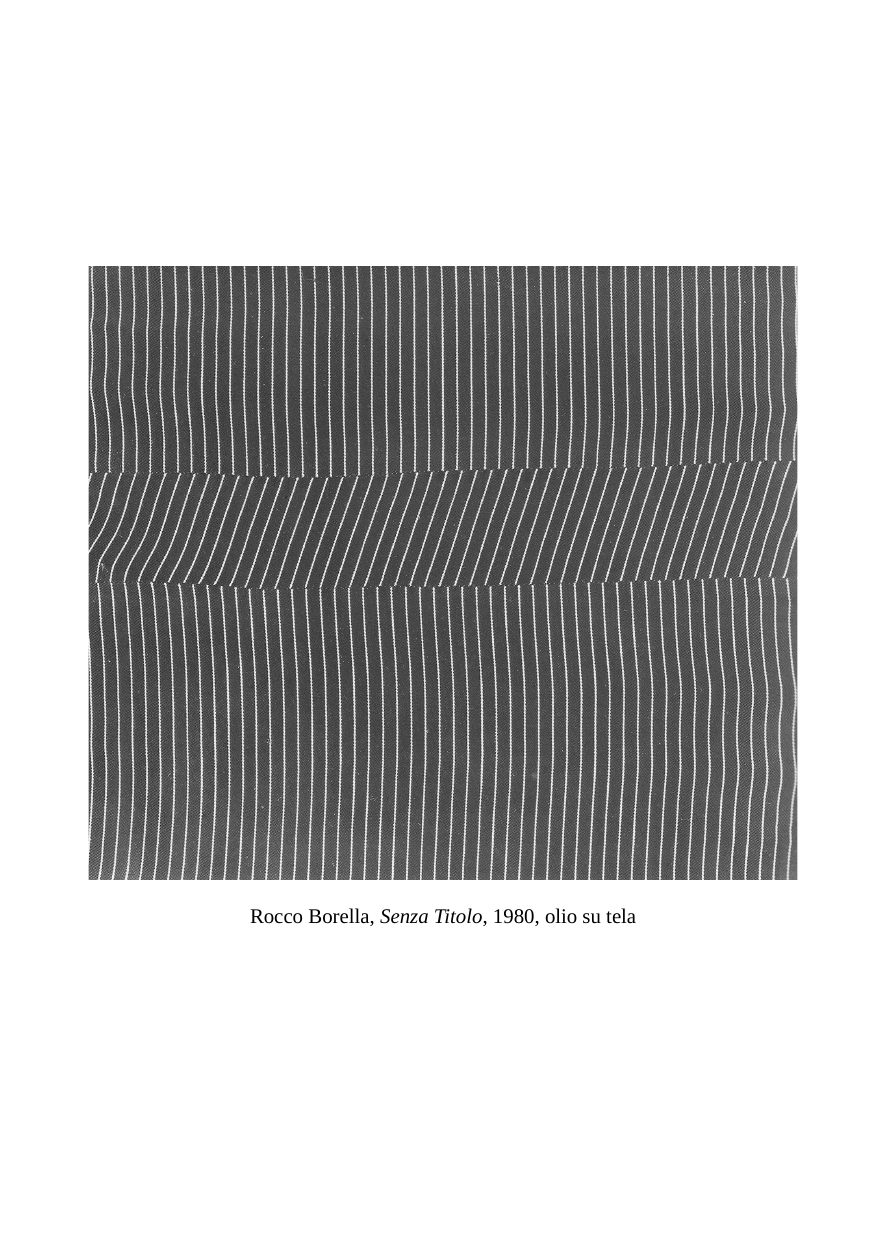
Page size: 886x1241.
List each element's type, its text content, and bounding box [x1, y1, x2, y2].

picture [88, 266, 798, 880]
text Rocco Borella, Senza Titolo, 1980, olio su tela [88, 904, 797, 928]
